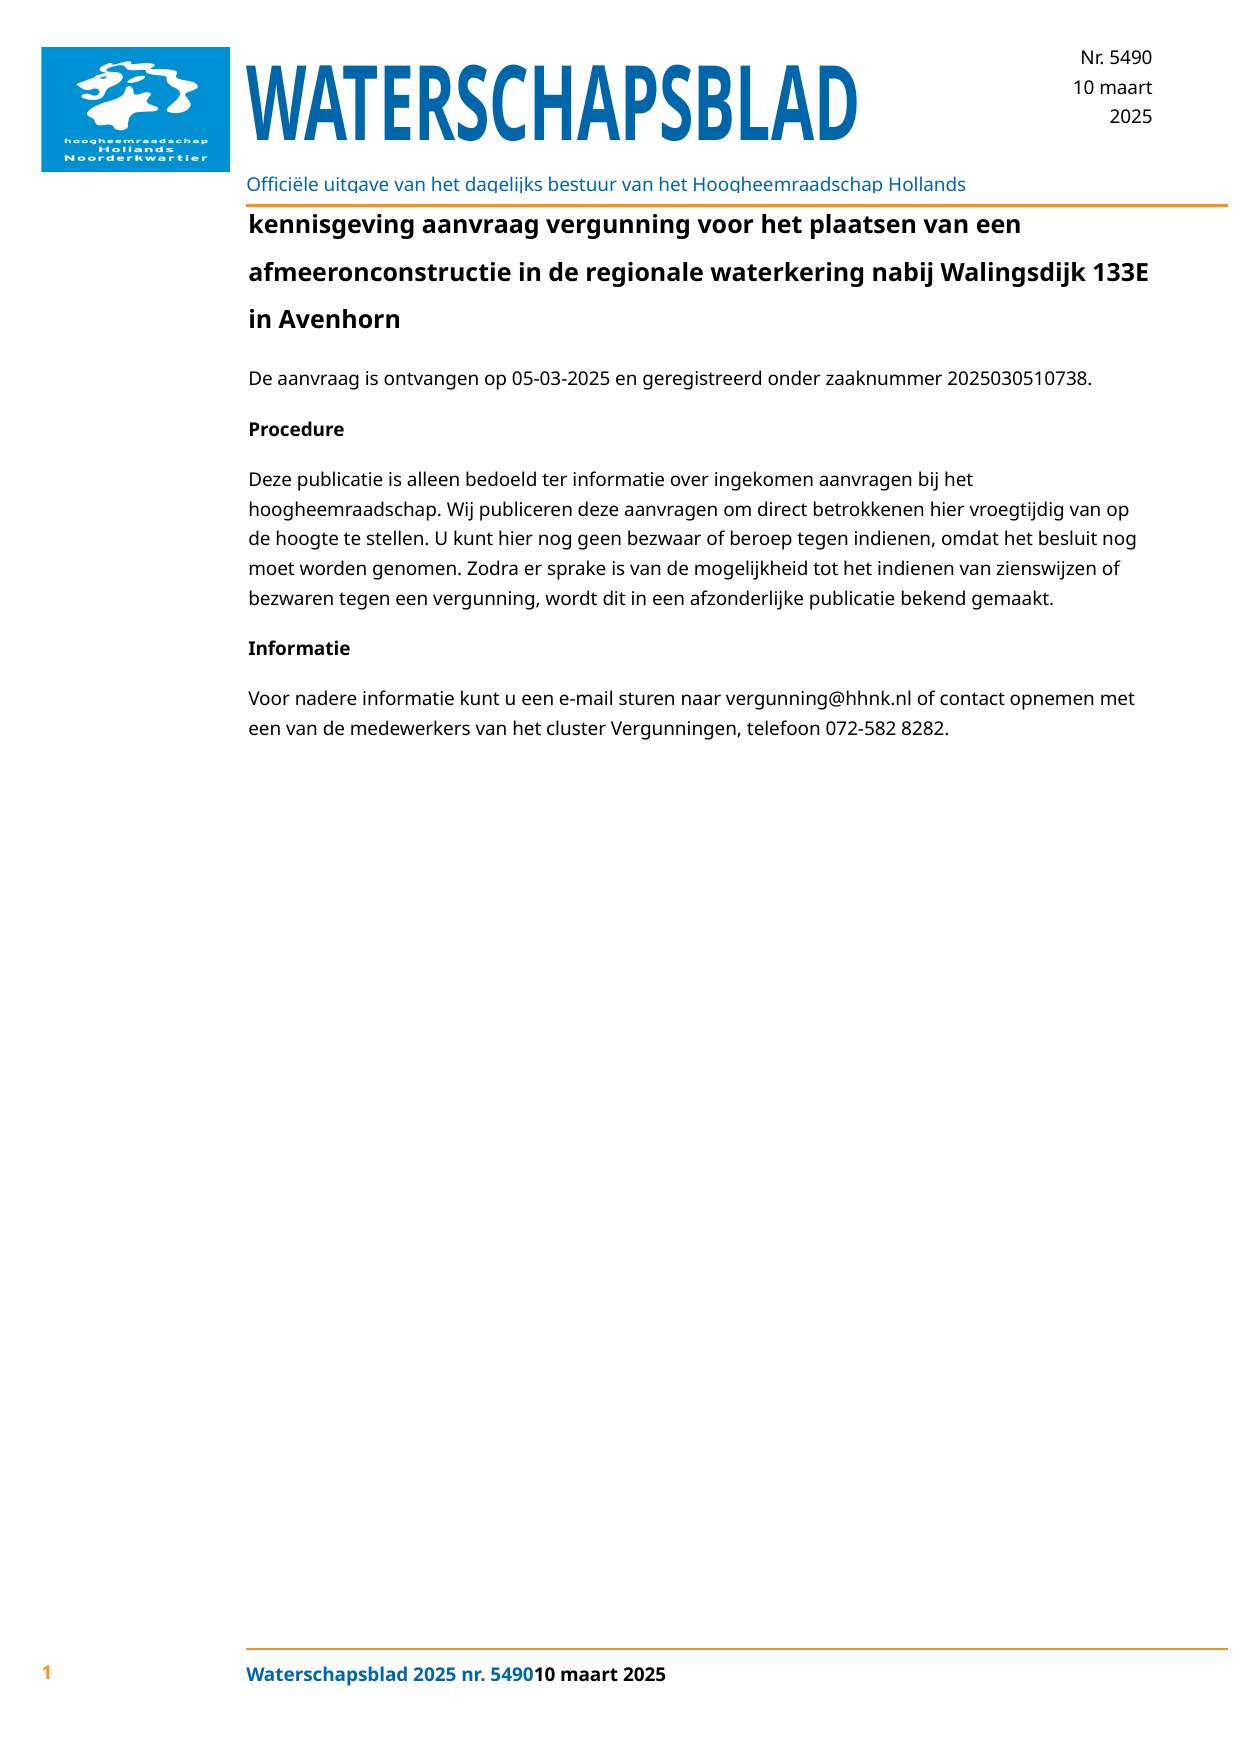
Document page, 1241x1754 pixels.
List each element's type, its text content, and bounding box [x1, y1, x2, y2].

text Voor nadere informatie kunt u een e-mail sturen naar vergunning@hhnk.nl of contact opnemen met een van de medewerkers van het cluster Vergunningen, telefoon 072-582 8282. [248, 686, 1152, 741]
picture [88, 87, 157, 130]
text De aanvraag is ontvangen op 05-03-2025 en geregistreerd onder zaaknummer 2025030510738. [248, 366, 1152, 391]
picture [78, 64, 122, 99]
text Informatie [248, 635, 1152, 661]
picture [129, 76, 144, 82]
text Procedure [248, 416, 1152, 442]
picture [118, 62, 197, 112]
text Deze publicatie is alleen bedoeld ter informatie over ingekomen aanvragen bij het hoogheemraadschap. Wij publiceren deze aanvragen om direct betrokkenen hier vroegtijdig van op de hoogte te stellen. U kunt hier nog geen bezwaar of beroep tegen indienen, omdat het besluit nog moet worden genomen. Zodra er sprake is van de mogelijkheid tot het indienen van zienswijzen of bezwaren tegen een vergunning, wordt dit in een afzonderlijke publicatie bekend gemaakt. [248, 466, 1152, 610]
text kennisgeving aanvraag vergunning voor het plaatsen van een afmeeronconstructie in de regionale waterkering nabij Walingsdijk 133E in Avenhorn [248, 207, 1152, 336]
